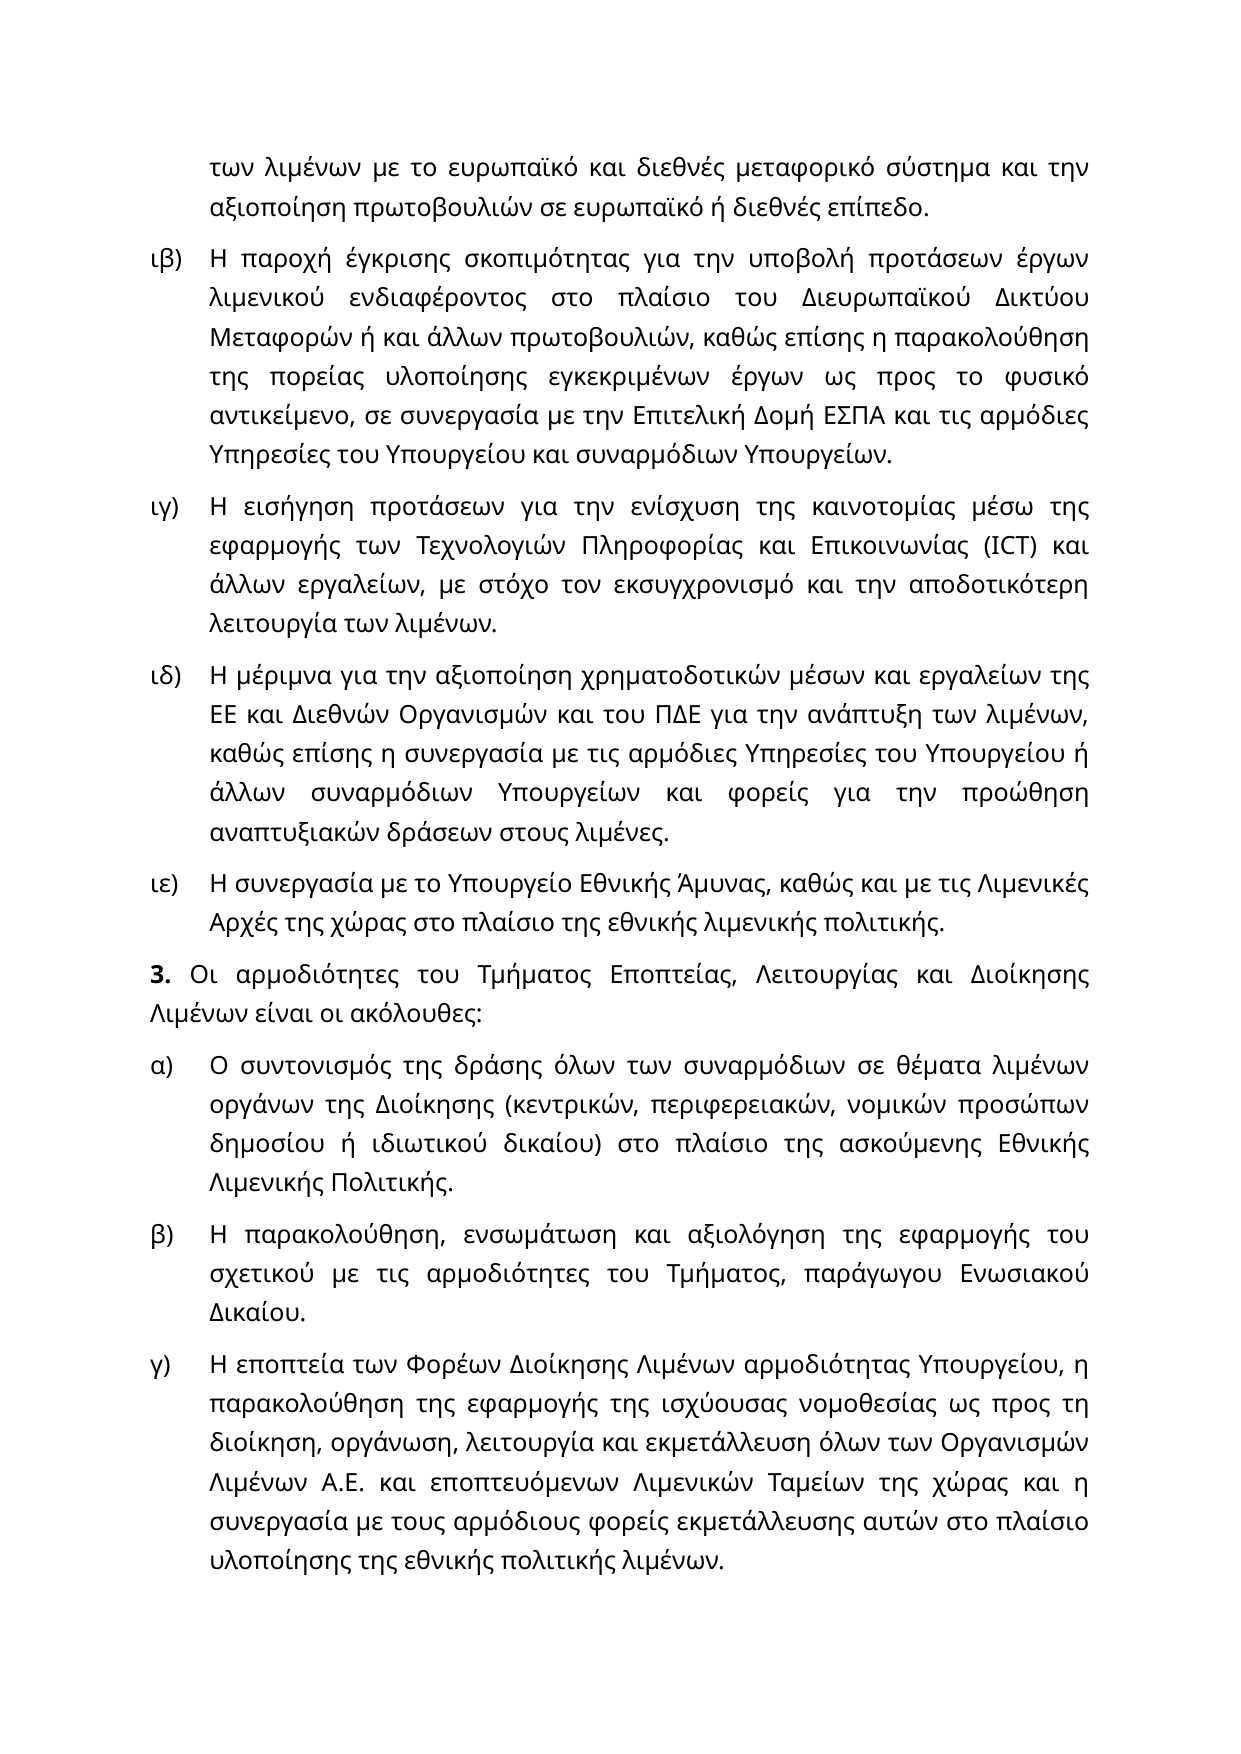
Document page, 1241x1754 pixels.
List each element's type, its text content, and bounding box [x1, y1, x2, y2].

text 3. Οι αρμοδιότητες του Τμήματος Εποπτείας, Λειτουργίας και Διοίκησης Λιμένων είναι οι ακόλουθες: [150, 957, 1090, 1030]
list ιβ) Η παροχή έγκρισης σκοπιμότητας για την υποβολή προτάσεων έργων λιμενικού ενδιαφέροντος στο πλαίσιο του Διευρωπαϊκού Δικτύου Μεταφορών ή και άλλων πρωτοβουλιών, καθώς επίσης η παρακολούθηση της πορείας υλοποίησης εγκεκριμένων έργων ως προς το φυσικό αντικείμενο, σε συνεργασία με την Επιτελική Δομή ΕΣΠΑ και τις αρμόδιες Υπηρεσίες του Υπουργείου και συναρμόδιων Υπουργείων. [150, 241, 1090, 471]
list ιε) Η συνεργασία με το Υπουργείο Εθνικής Άμυνας, καθώς και με τις Λιμενικές Αρχές της χώρας στο πλαίσιο της εθνικής λιμενικής πολιτικής. [150, 866, 1090, 939]
list ιγ) Η εισήγηση προτάσεων για την ενίσχυση της καινοτομίας μέσω της εφαρμογής των Τεχνολογιών Πληροφορίας και Επικοινωνίας (ICT) και άλλων εργαλείων, με στόχο τον εκσυγχρονισμό και την αποδοτικότερη λειτουργία των λιμένων. [150, 488, 1090, 640]
list των λιμένων με το ευρωπαϊκό και διεθνές μεταφορικό σύστημα και την αξιοποίηση πρωτοβουλιών σε ευρωπαϊκό ή διεθνές επίπεδο. [150, 150, 1090, 223]
list β) Η παρακολούθηση, ενσωμάτωση και αξιολόγηση της εφαρμογής του σχετικού με τις αρμοδιότητες του Τμήματος, παράγωγου Ενωσιακού Δικαίου. [150, 1217, 1090, 1329]
list γ) Η εποπτεία των Φορέων Διοίκησης Λιμένων αρμοδιότητας Υπουργείου, η παρακολούθηση της εφαρμογής της ισχύουσας νομοθεσίας ως προς τη διοίκηση, οργάνωση, λειτουργία και εκμετάλλευση όλων των Οργανισμών Λιμένων Α.Ε. και εποπτευόμενων Λιμενικών Ταμείων της χώρας και η συνεργασία με τους αρμόδιους φορείς εκμετάλλευσης αυτών στο πλαίσιο υλοποίησης της εθνικής πολιτικής λιμένων. [150, 1347, 1090, 1577]
list α) Ο συντονισμός της δράσης όλων των συναρμόδιων σε θέματα λιμένων οργάνων της Διοίκησης (κεντρικών, περιφερειακών, νομικών προσώπων δημοσίου ή ιδιωτικού δικαίου) στο πλαίσιο της ασκούμενης Εθνικής Λιμενικής Πολιτικής. [150, 1047, 1090, 1199]
list ιδ) Η μέριμνα για την αξιοποίηση χρηματοδοτικών μέσων και εργαλείων της ΕΕ και Διεθνών Οργανισμών και του ΠΔΕ για την ανάπτυξη των λιμένων, καθώς επίσης η συνεργασία με τις αρμόδιες Υπηρεσίες του Υπουργείου ή άλλων συναρμόδιων Υπουργείων και φορείς για την προώθηση αναπτυξιακών δράσεων στους λιμένες. [150, 657, 1090, 848]
